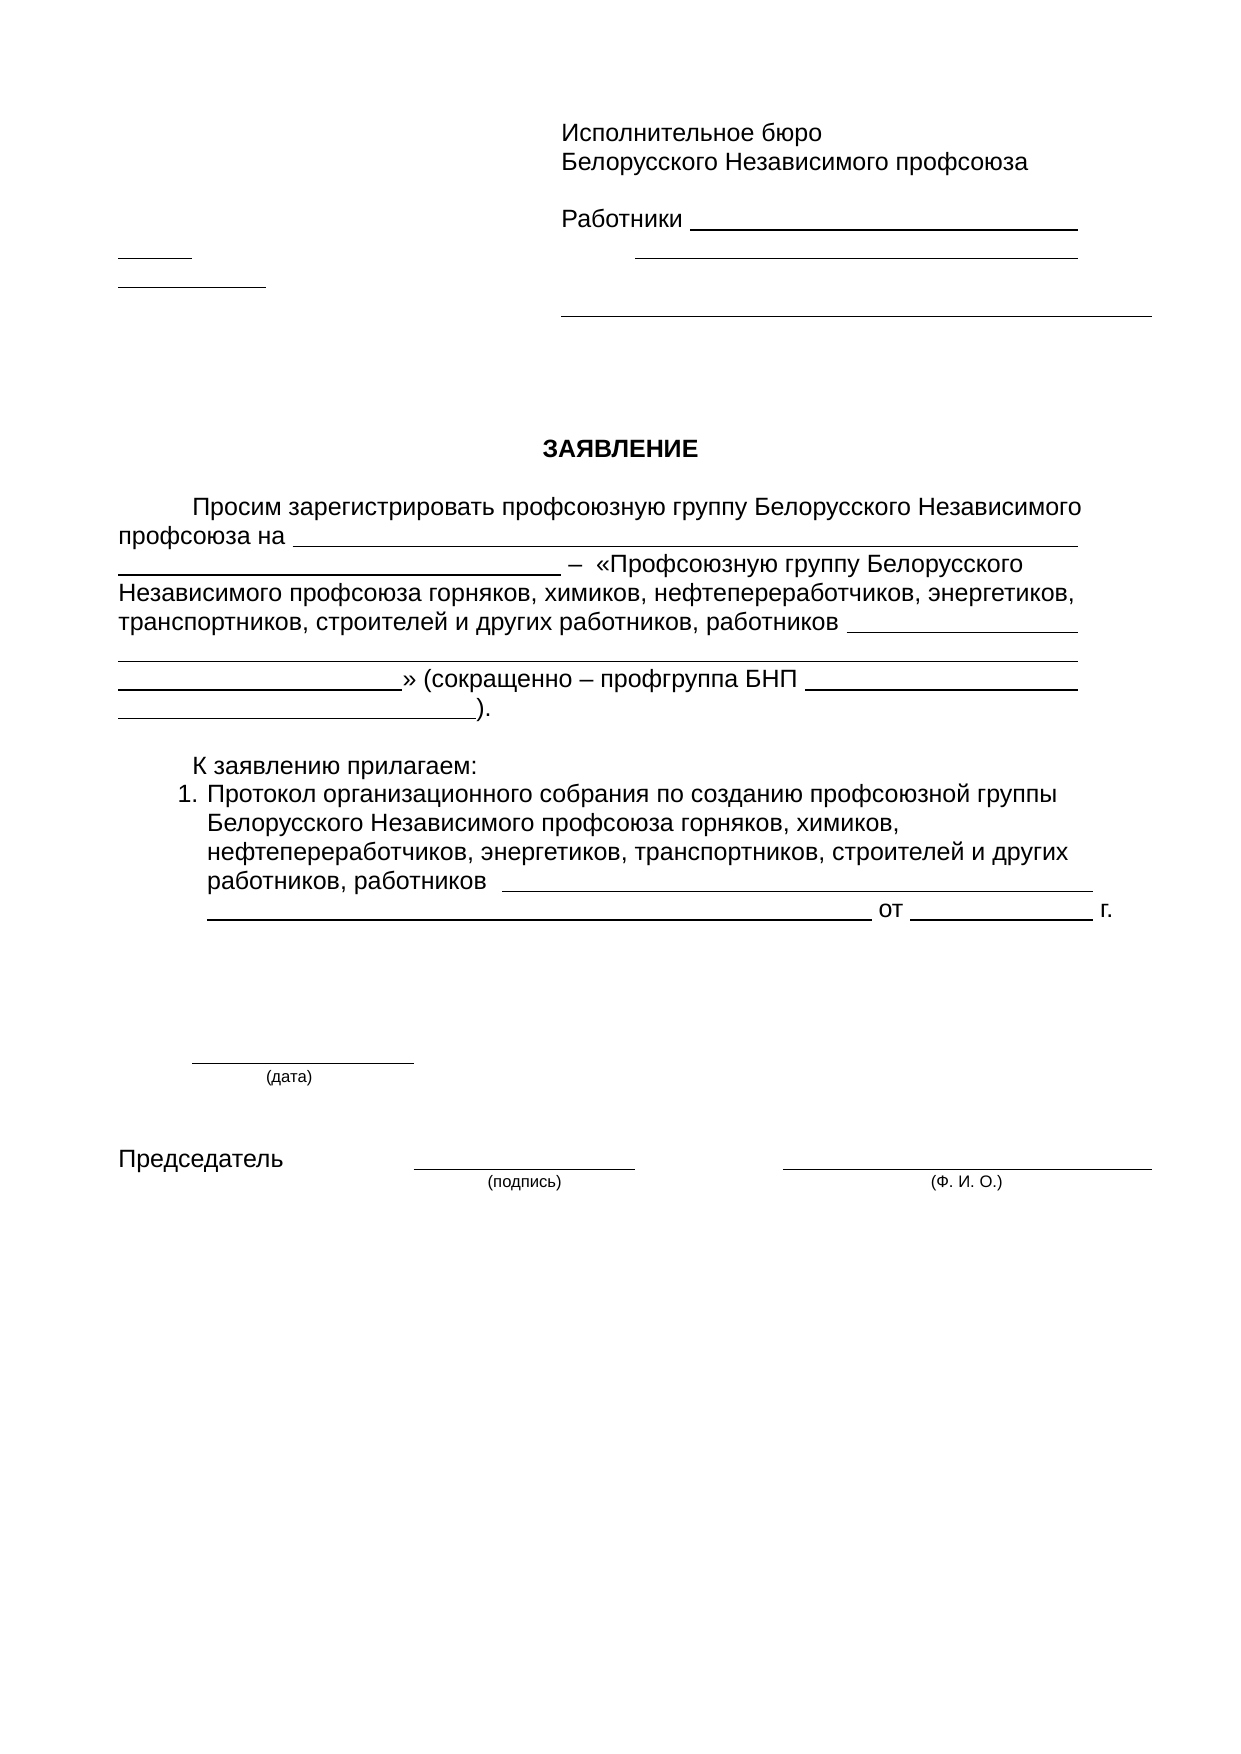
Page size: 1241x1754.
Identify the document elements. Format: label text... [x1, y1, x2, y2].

text Просим зарегистрировать профсоюзную группу Белорусского Независимого профсоюза на – «Профсоюзную группу Белорусского Независимого профсоюза горняков, химиков, нефтепереработчиков, энергетиков, транспортников, строителей и других работников, работников » (сокращенно – профгруппа БНП ). [118, 492, 1122, 722]
text (подпись) (Ф. И. О.) [118, 1172, 1122, 1191]
text К заявлению прилагаем: [118, 751, 1122, 779]
text Председатель [118, 1143, 1122, 1172]
text Работники [118, 204, 1122, 291]
list Протокол организационного собрания по созданию профсоюзной группы Белорусского Независимого профсоюза горняков, химиков, нефтепереработчиков, энергетиков, транспортников, строителей и других работников, работников от г. [177, 779, 1122, 923]
text Белорусского Независимого профсоюза [118, 147, 1122, 176]
text (дата) [118, 1067, 1122, 1086]
text Исполнительное бюро [118, 118, 1122, 147]
text ЗАЯВЛЕНИЕ [118, 434, 1122, 463]
